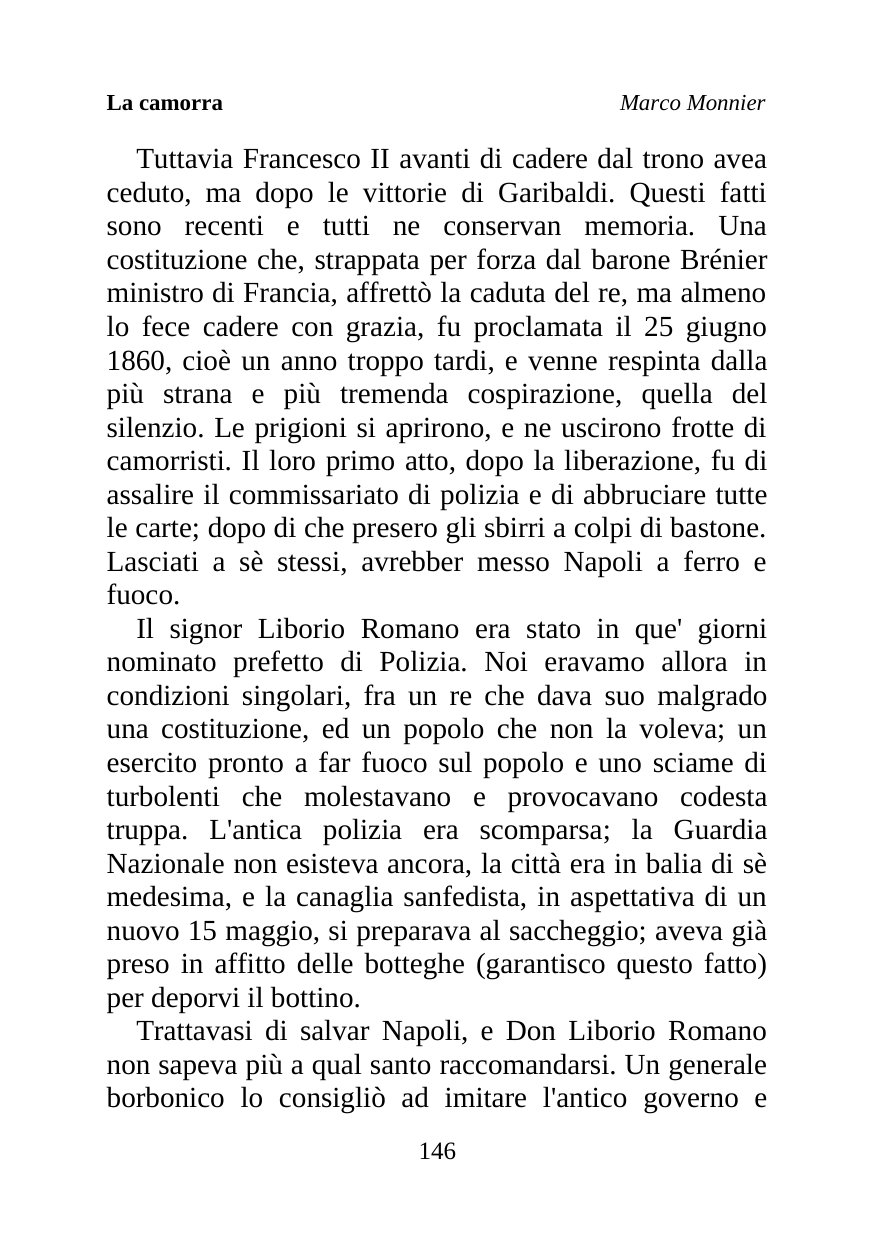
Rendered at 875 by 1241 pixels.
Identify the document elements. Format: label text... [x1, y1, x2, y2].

text Tuttavia Francesco II avanti di cadere dal trono avea ceduto, ma dopo le vittorie di Garibaldi. Questi fatti sono recenti e tutti ne conservan memoria. Una costituzione che, strappata per forza dal barone Brénier ministro di Francia, affrettò la caduta del re, ma almeno lo fece cadere con grazia, fu proclamata il 25 giugno 1860, cioè un anno troppo tardi, e venne respinta dalla più strana e più tremenda cospirazione, quella del silenzio. Le prigioni si aprirono, e ne uscirono frotte di camorristi. Il loro primo atto, dopo la liberazione, fu di assalire il commissariato di polizia e di abbruciare tutte le carte; dopo di che presero gli sbirri a colpi di bastone. Lasciati a sè stessi, avrebber messo Napoli a ferro e fuoco. [106, 141, 768, 611]
text Il signor Liborio Romano era stato in que' giorni nominato prefetto di Polizia. Noi eravamo allora in condizioni singolari, fra un re che dava suo malgrado una costituzione, ed un popolo che non la voleva; un esercito pronto a far fuoco sul popolo e uno sciame di turbolenti che molestavano e provocavano codesta truppa. L'antica polizia era scomparsa; la Guardia Nazionale non esisteva ancora, la città era in balia di sè medesima, e la canaglia sanfedista, in aspettativa di un nuovo 15 maggio, si preparava al saccheggio; aveva già preso in affitto delle botteghe (garantisco questo fatto) per deporvi il bottino. [106, 611, 768, 1013]
text Trattavasi di salvar Napoli, e Don Liborio Romano non sapeva più a qual santo raccomandarsi. Un generale borbonico lo consigliò ad imitare l'antico governo e [106, 1013, 768, 1114]
